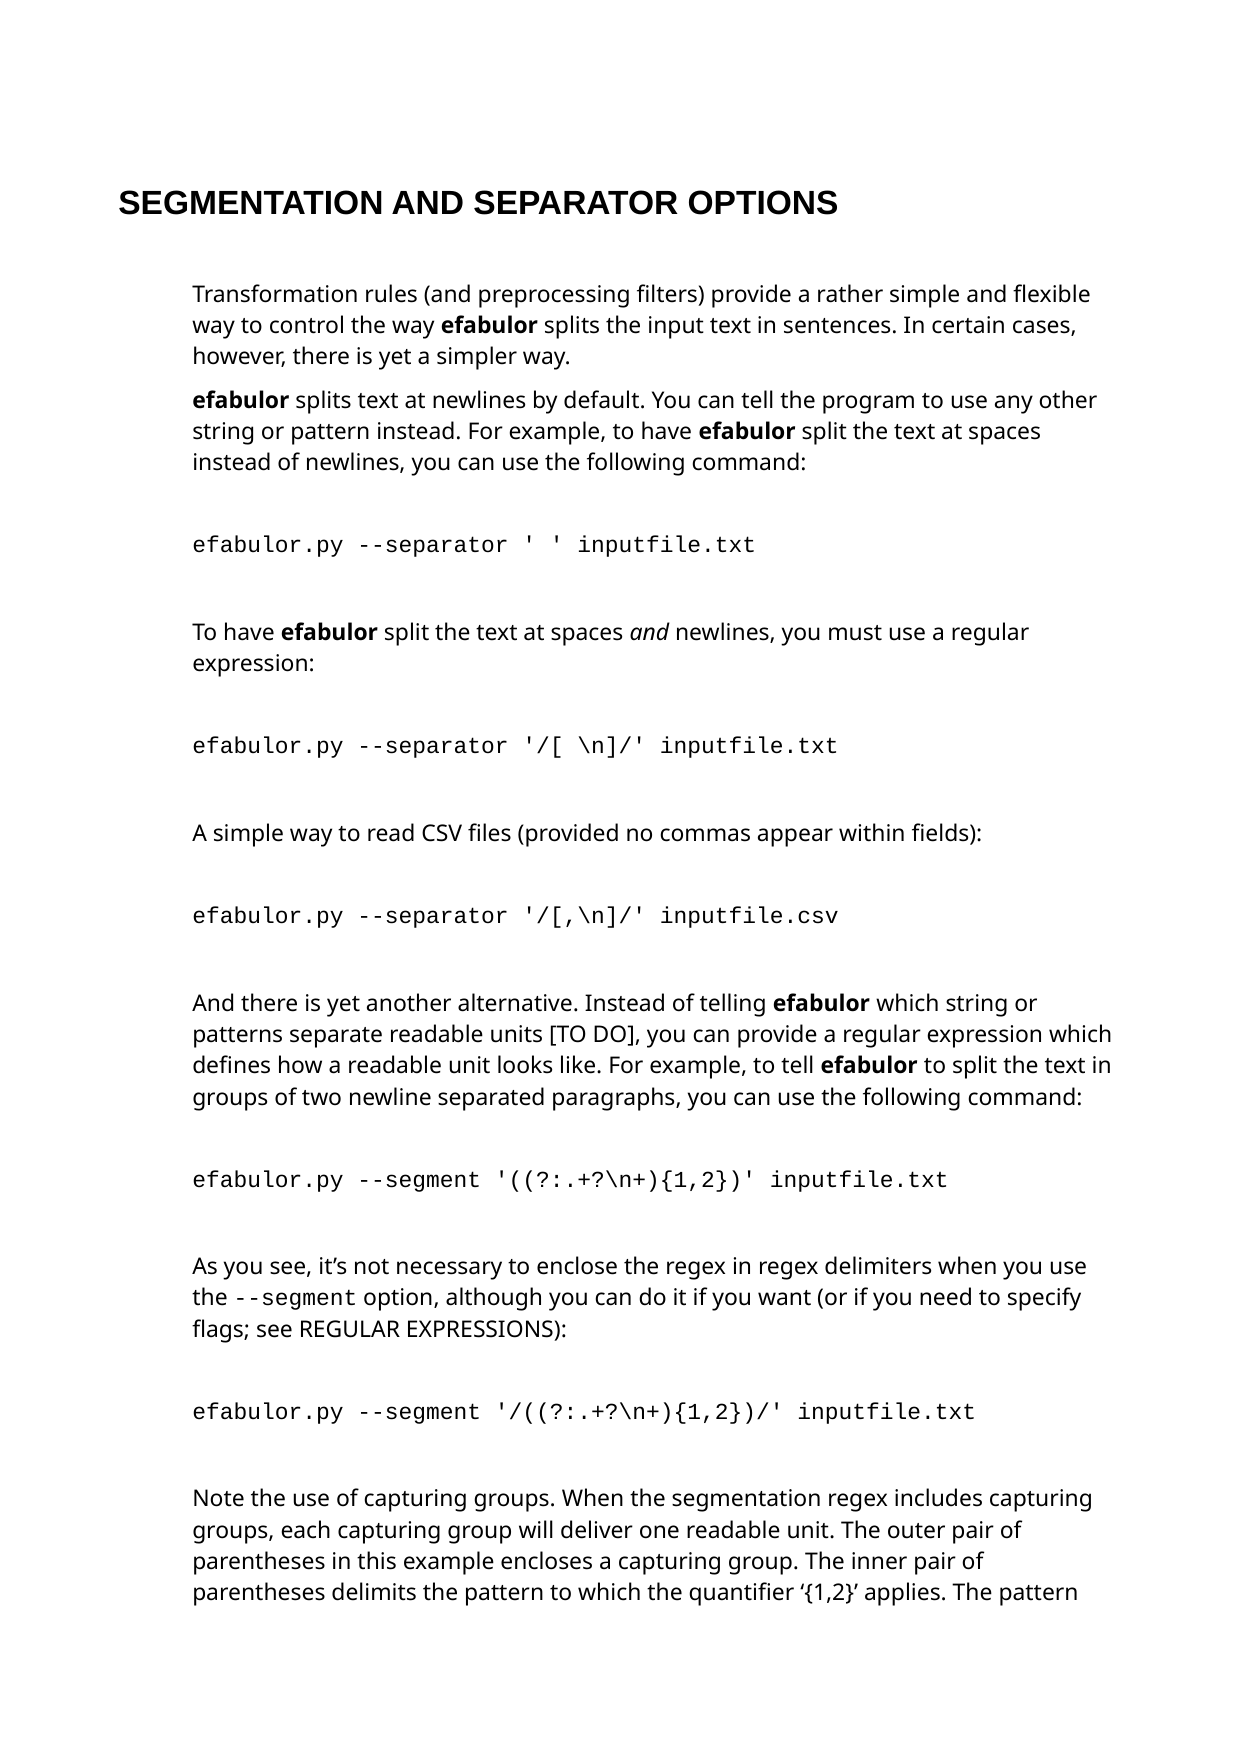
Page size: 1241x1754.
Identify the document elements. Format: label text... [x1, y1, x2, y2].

text A simple way to read CSV files (provided no commas appear within fields): [192, 817, 1122, 848]
text Transformation rules (and preprocessing filters) provide a rather simple and flexible way to control the way efabulor splits the input text in sentences. In certain cases, however, there is yet a simpler way. [192, 278, 1122, 371]
text To have efabulor split the text at spaces and newlines, you must use a regular expression: [192, 616, 1122, 678]
text efabulor splits text at newlines by default. You can tell the program to use any other string or pattern instead. For example, to have efabulor split the text at spaces instead of newlines, you can use the following command: [192, 384, 1122, 478]
text efabulor.py ‑‑separator '/[,\n]/' inputfile.csv [192, 904, 1122, 930]
text efabulor.py ‑‑separator ' ' inputfile.txt [192, 534, 1122, 560]
text As you see, it’s not necessary to enclose the regex in regex delimiters when you use the ‑‑segment option, although you can do it if you want (or if you need to specify flags; see REGULAR EXPRESSIONS): [192, 1250, 1122, 1344]
text efabulor.py ‑‑separator '/[ \n]/' inputfile.txt [192, 735, 1122, 761]
text efabulor.py ‑‑segment '((?:.+?\n+){1,2})' inputfile.txt [192, 1168, 1122, 1194]
subtitle SEGMENTATION AND SEPARATOR OPTIONS [118, 183, 1122, 221]
text And there is yet another alternative. Instead of telling efabulor which string or patterns separate readable units [TO DO], you can provide a regular expression which defines how a readable unit looks like. For example, to tell efabulor to split the text in groups of two newline separated paragraphs, you can use the following command: [192, 987, 1122, 1112]
text Note the use of capturing groups. When the segmentation regex includes capturing groups, each capturing group will deliver one readable unit. The outer pair of parentheses in this example encloses a capturing group. The inner pair of parentheses delimits the pattern to which the quantifier ‘{1,2}’ applies. The pattern [192, 1482, 1122, 1607]
text efabulor.py ‑‑segment '/((?:.+?\n+){1,2})/' inputfile.txt [192, 1400, 1122, 1426]
